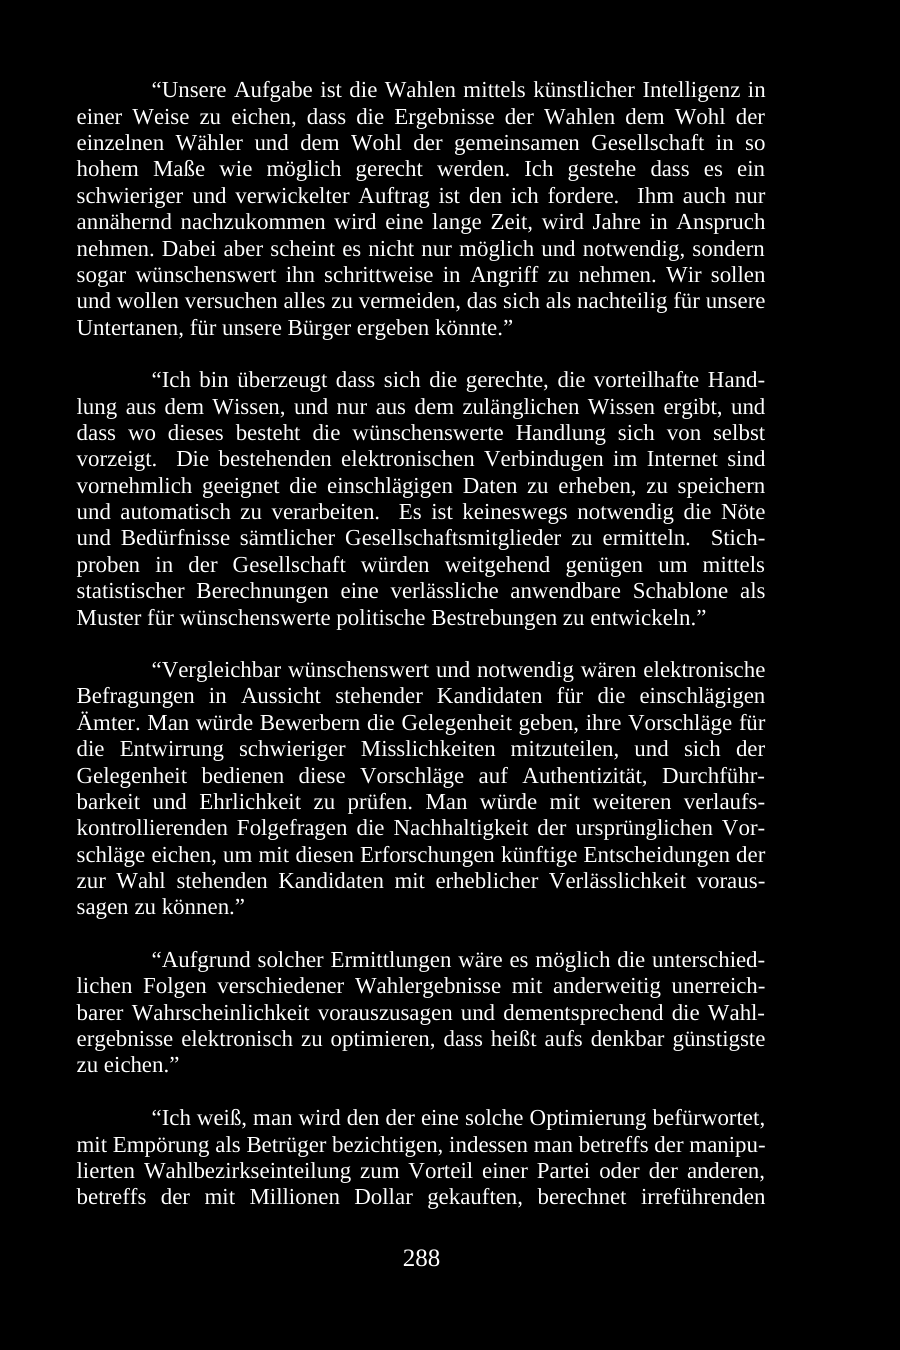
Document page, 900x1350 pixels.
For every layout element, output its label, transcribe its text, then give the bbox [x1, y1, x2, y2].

text “Unsere Aufgabe ist die Wahlen mittels künstlicher Intelligenz in einer Weise zu eichen, dass die Ergebnisse der Wahlen dem Wohl der einzelnen Wähler und dem Wohl der gemeinsamen Gesellschaft in so hohem Maße wie möglich gerecht werden. Ich gestehe dass es ein schwieriger und verwickelter Auftrag ist den ich fordere. Ihm auch nur annähernd nachzukommen wird eine lange Zeit, wird Jahre in Anspruch nehmen. Dabei aber scheint es nicht nur möglich und notwendig, sondern sogar wünschenswert ihn schrittweise in Angriff zu nehmen. Wir sollen und wollen versuchen alles zu vermeiden, das sich als nachteilig für unsere Untertanen, für unsere Bürger ergeben könnte.” [76, 76, 766, 340]
text “Ich weiß, man wird den der eine solche Optimierung befürwortet, mit Empörung als Betrüger bezichtigen, indessen man betreffs der manipu-lierten Wahlbezirkseinteilung zum Vorteil einer Partei oder der anderen, betreffs der mit Millionen Dollar gekauften, berechnet irreführenden [76, 1104, 766, 1210]
text “Ich bin überzeugt dass sich die gerechte, die vorteilhafte Hand-lung aus dem Wissen, und nur aus dem zulänglichen Wissen ergibt, und dass wo dieses besteht die wünschenswerte Handlung sich von selbst vorzeigt. Die bestehenden elektronischen Verbindugen im Internet sind vornehmlich geeignet die einschlägigen Daten zu erheben, zu speichern und automatisch zu verarbeiten. Es ist keineswegs notwendig die Nöte und Bedürfnisse sämtlicher Gesellschaftsmitglieder zu ermitteln. Stich-proben in der Gesellschaft würden weitgehend genügen um mittels statistischer Berechnungen eine verlässliche anwendbare Schablone als Muster für wünschenswerte politische Bestrebungen zu entwickeln.” [76, 366, 766, 630]
text “Vergleichbar wünschenswert und notwendig wären elektronische Befragungen in Aussicht stehender Kandidaten für die einschlägigen Ämter. Man würde Bewerbern die Gelegenheit geben, ihre Vorschläge für die Entwirrung schwieriger Misslichkeiten mitzuteilen, und sich der Gelegenheit bedienen diese Vorschläge auf Authentizität, Durchführ-barkeit und Ehrlichkeit zu prüfen. Man würde mit weiteren verlaufs-kontrollierenden Folgefragen die Nachhaltigkeit der ursprünglichen Vor-schläge eichen, um mit diesen Erforschungen künftige Entscheidungen der zur Wahl stehenden Kandidaten mit erheblicher Verlässlichkeit voraus-sagen zu können.” [76, 656, 766, 920]
text “Aufgrund solcher Ermittlungen wäre es möglich die unterschied-lichen Folgen verschiedener Wahlergebnisse mit anderweitig unerreich-barer Wahrscheinlichkeit vorauszusagen und dementsprechend die Wahl-ergebnisse elektronisch zu optimieren, dass heißt aufs denkbar günstigste zu eichen.” [76, 946, 766, 1078]
